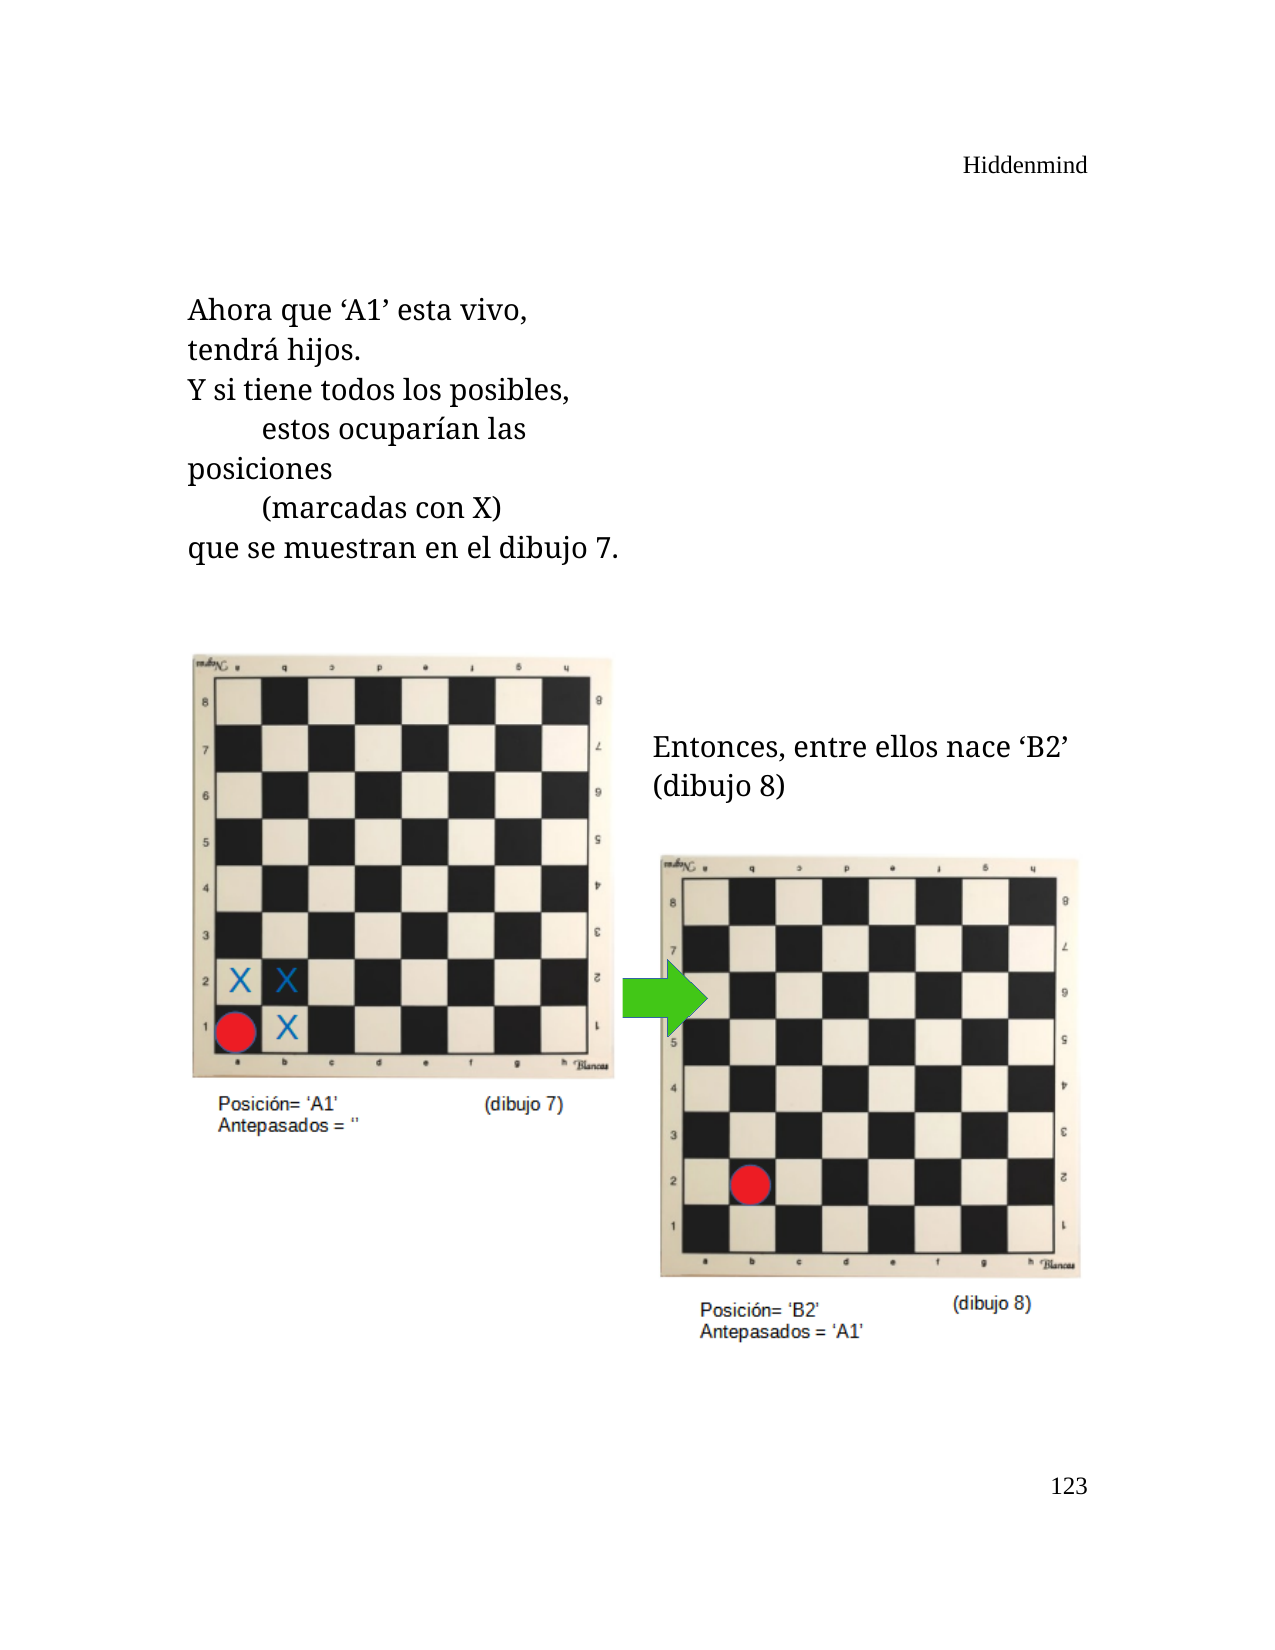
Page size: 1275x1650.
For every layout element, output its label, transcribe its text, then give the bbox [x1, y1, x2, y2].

text tendrá hijos. [187, 329, 622, 369]
text Ahora que ‘A1’ esta vivo, [187, 289, 622, 329]
picture [187, 646, 623, 1142]
picture [652, 845, 1088, 1351]
text Y si tiene todos los posibles, [187, 369, 622, 408]
text (dibujo 8) [652, 766, 1087, 805]
text que se muestran en el dibujo 7. [187, 527, 622, 567]
text Entonces, entre ellos nace ‘B2’ [652, 726, 1087, 766]
text estos ocuparían las posiciones (marcadas con X) [187, 408, 622, 527]
